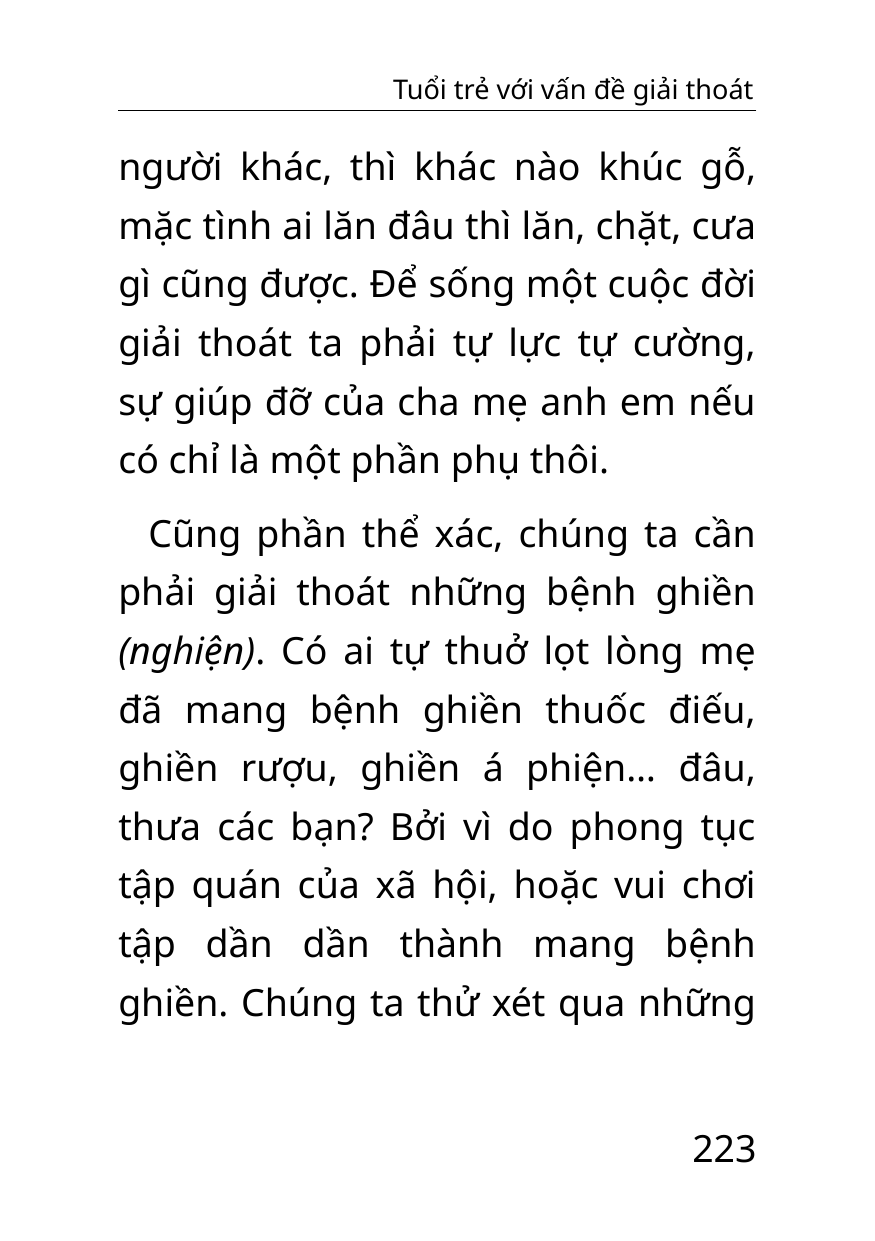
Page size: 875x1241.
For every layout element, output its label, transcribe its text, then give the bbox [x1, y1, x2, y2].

text Cũng phần thể xác, chúng ta cần phải giải thoát những bệnh ghiền (nghiện). Có ai tự thuở lọt lòng mẹ đã mang bệnh ghiền thuốc điếu, ghiền rượu, ghiền á phiện… đâu, thưa các bạn? Bởi vì do phong tục tập quán của xã hội, hoặc vui chơi tập dần dần thành mang bệnh ghiền. Chúng ta thử xét qua những [118, 507, 756, 1027]
text người khác, thì khác nào khúc gỗ, mặc tình ai lăn đâu thì lăn, chặt, cưa gì cũng được. Ðể sống một cuộc đời giải thoát ta phải tự lực tự cường, sự giúp đỡ của cha mẹ anh em nếu có chỉ là một phần phụ thôi. [118, 141, 756, 485]
